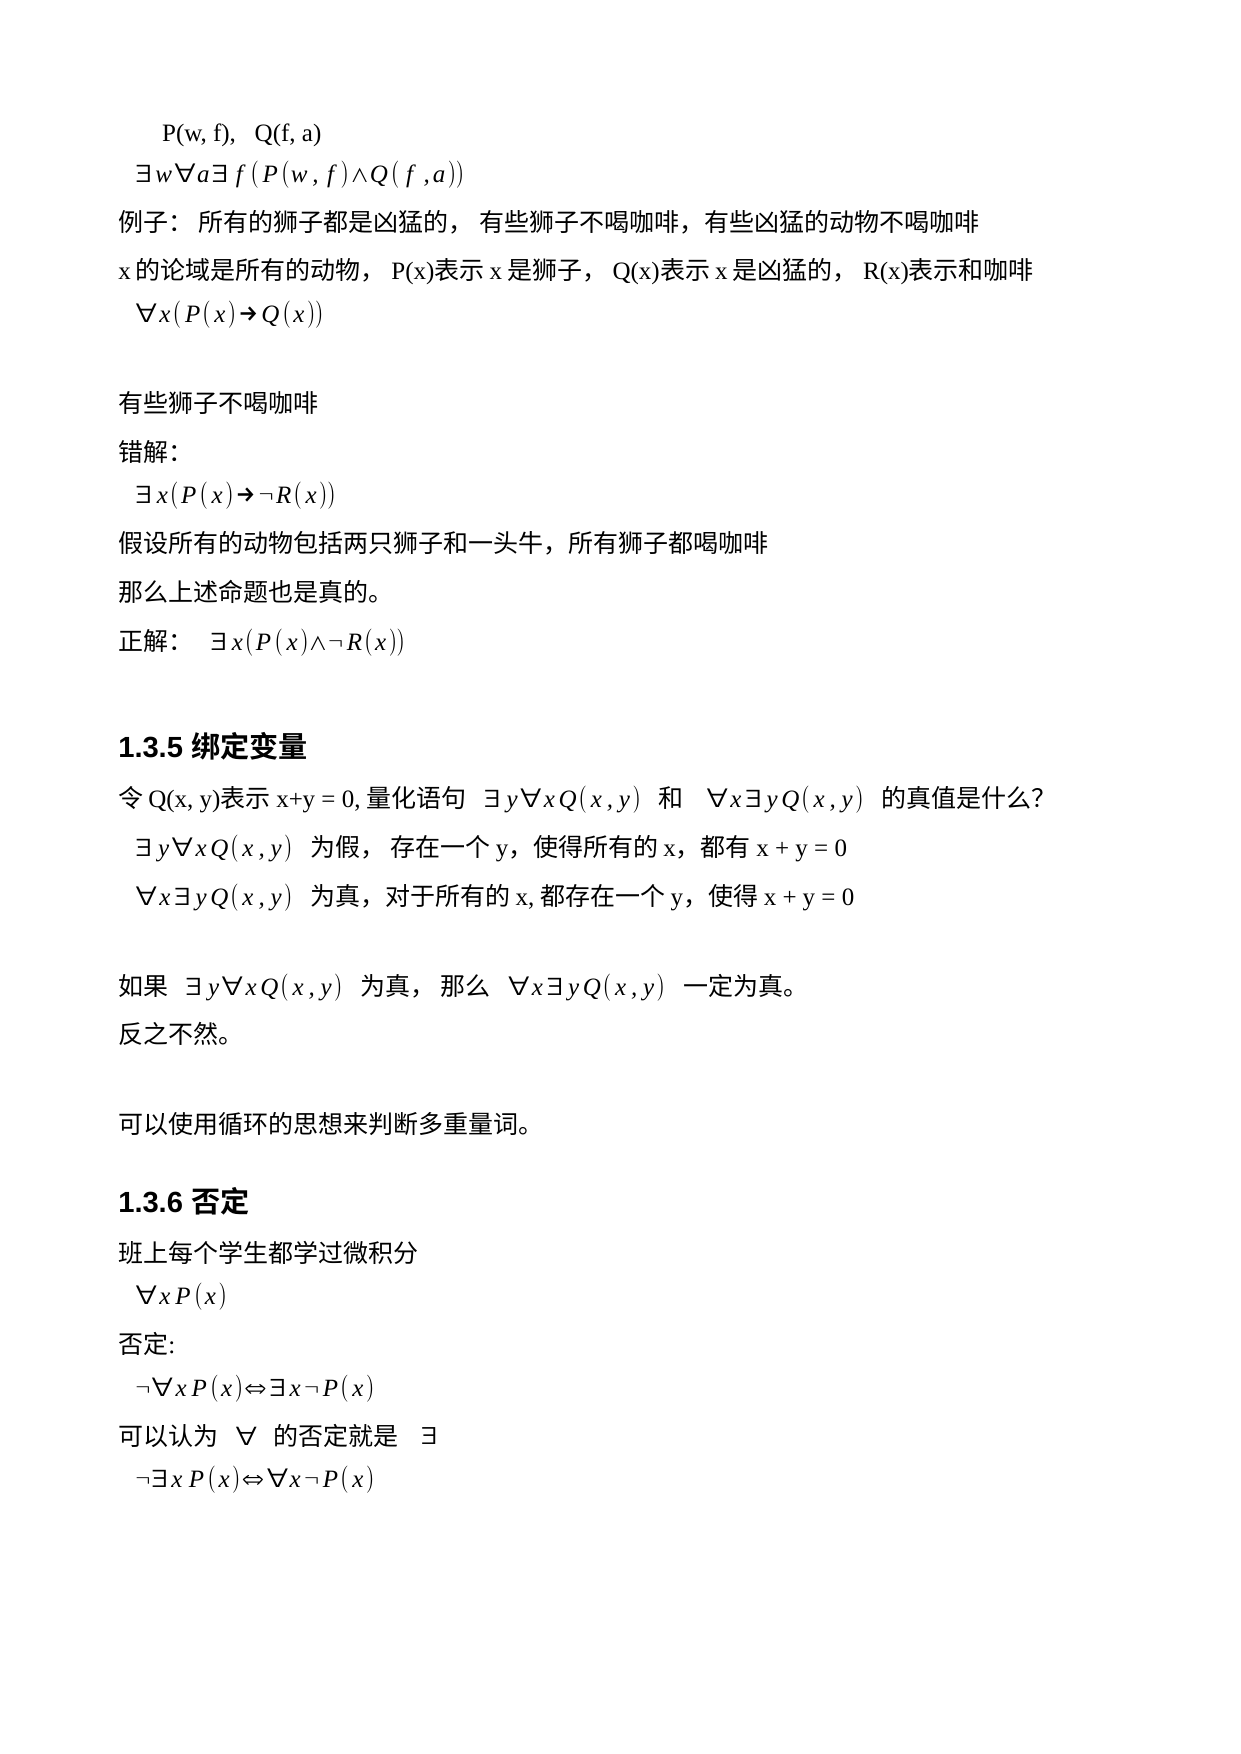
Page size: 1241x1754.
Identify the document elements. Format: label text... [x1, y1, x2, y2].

text 假设所有的动物包括两只狮子和一头牛，所有狮子都喝咖啡 [118, 524, 1122, 560]
text 错解： [118, 432, 1122, 468]
text P(w, f), Q(f, a) [118, 118, 1122, 147]
text 那么上述命题也是真的。 [118, 572, 1122, 609]
text 可以认为的否定就是 [118, 1416, 1122, 1452]
subtitle 1.3.5 绑定变量 [118, 724, 1122, 766]
text 例子： 所有的狮子都是凶猛的， 有些狮子不喝咖啡，有些凶猛的动物不喝咖啡 [118, 202, 1122, 238]
text 令Q(x, y)表示 x+y = 0, 量化语句和 的真值是什么？ [118, 778, 1122, 815]
text 班上每个学生都学过微积分 [118, 1233, 1122, 1269]
text 正解： [118, 621, 1122, 657]
text 可以使用循环的思想来判断多重量词。 [118, 1105, 1122, 1141]
text 如果为真， 那么一定为真。 [118, 966, 1122, 1002]
text 为假， 存在一个y，使得所有的x，都有 x + y = 0 [118, 827, 1122, 863]
text 有些狮子不喝咖啡 [118, 383, 1122, 420]
text 反之不然。 [118, 1015, 1122, 1051]
subtitle 1.3.6 否定 [118, 1178, 1122, 1221]
text 为真，对于所有的x, 都存在一个y，使得 x + y = 0 [118, 876, 1122, 912]
text 否定: [118, 1325, 1122, 1361]
text x的论域是所有的动物， P(x)表示x是狮子， Q(x)表示x是凶猛的， R(x)表示和咖啡 [118, 251, 1122, 287]
